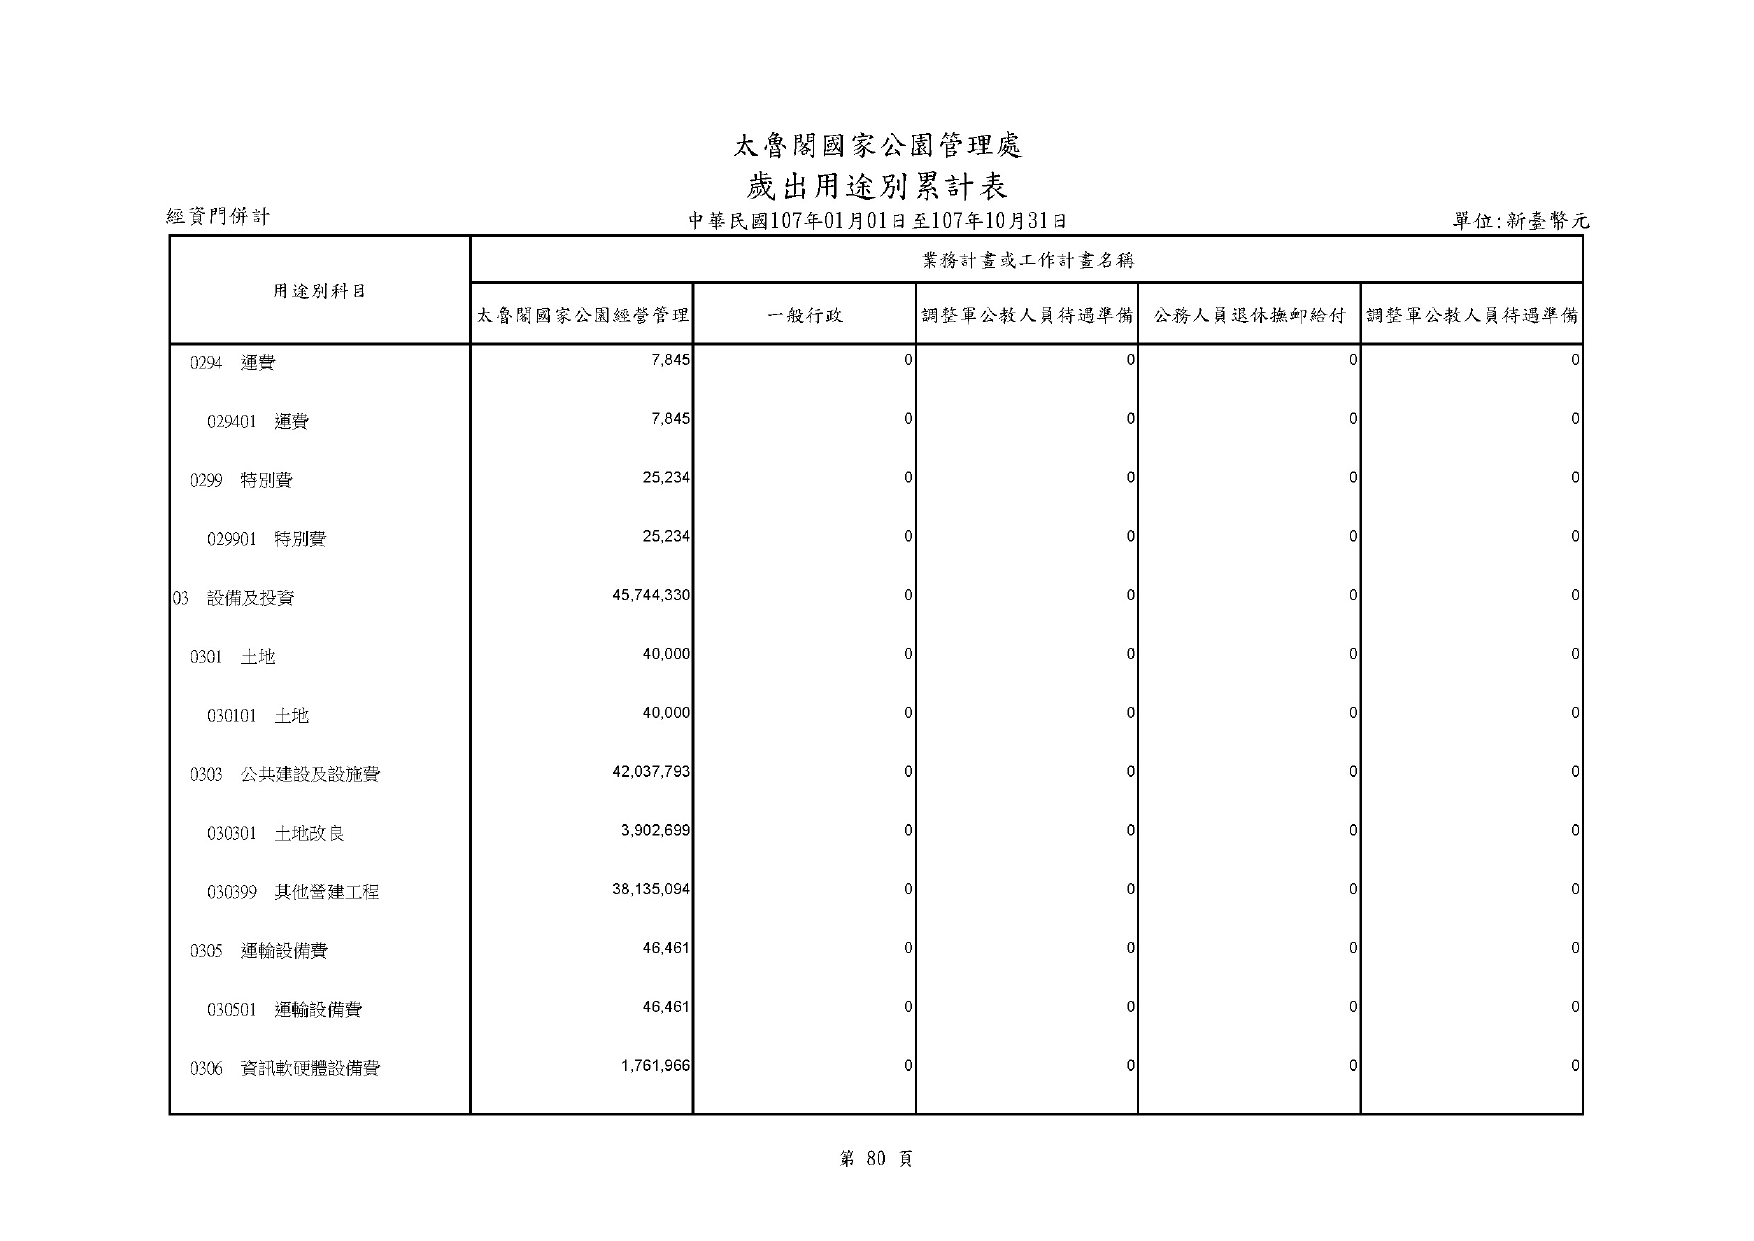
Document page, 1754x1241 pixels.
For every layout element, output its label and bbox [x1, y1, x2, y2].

picture [59, 59, 1695, 1216]
